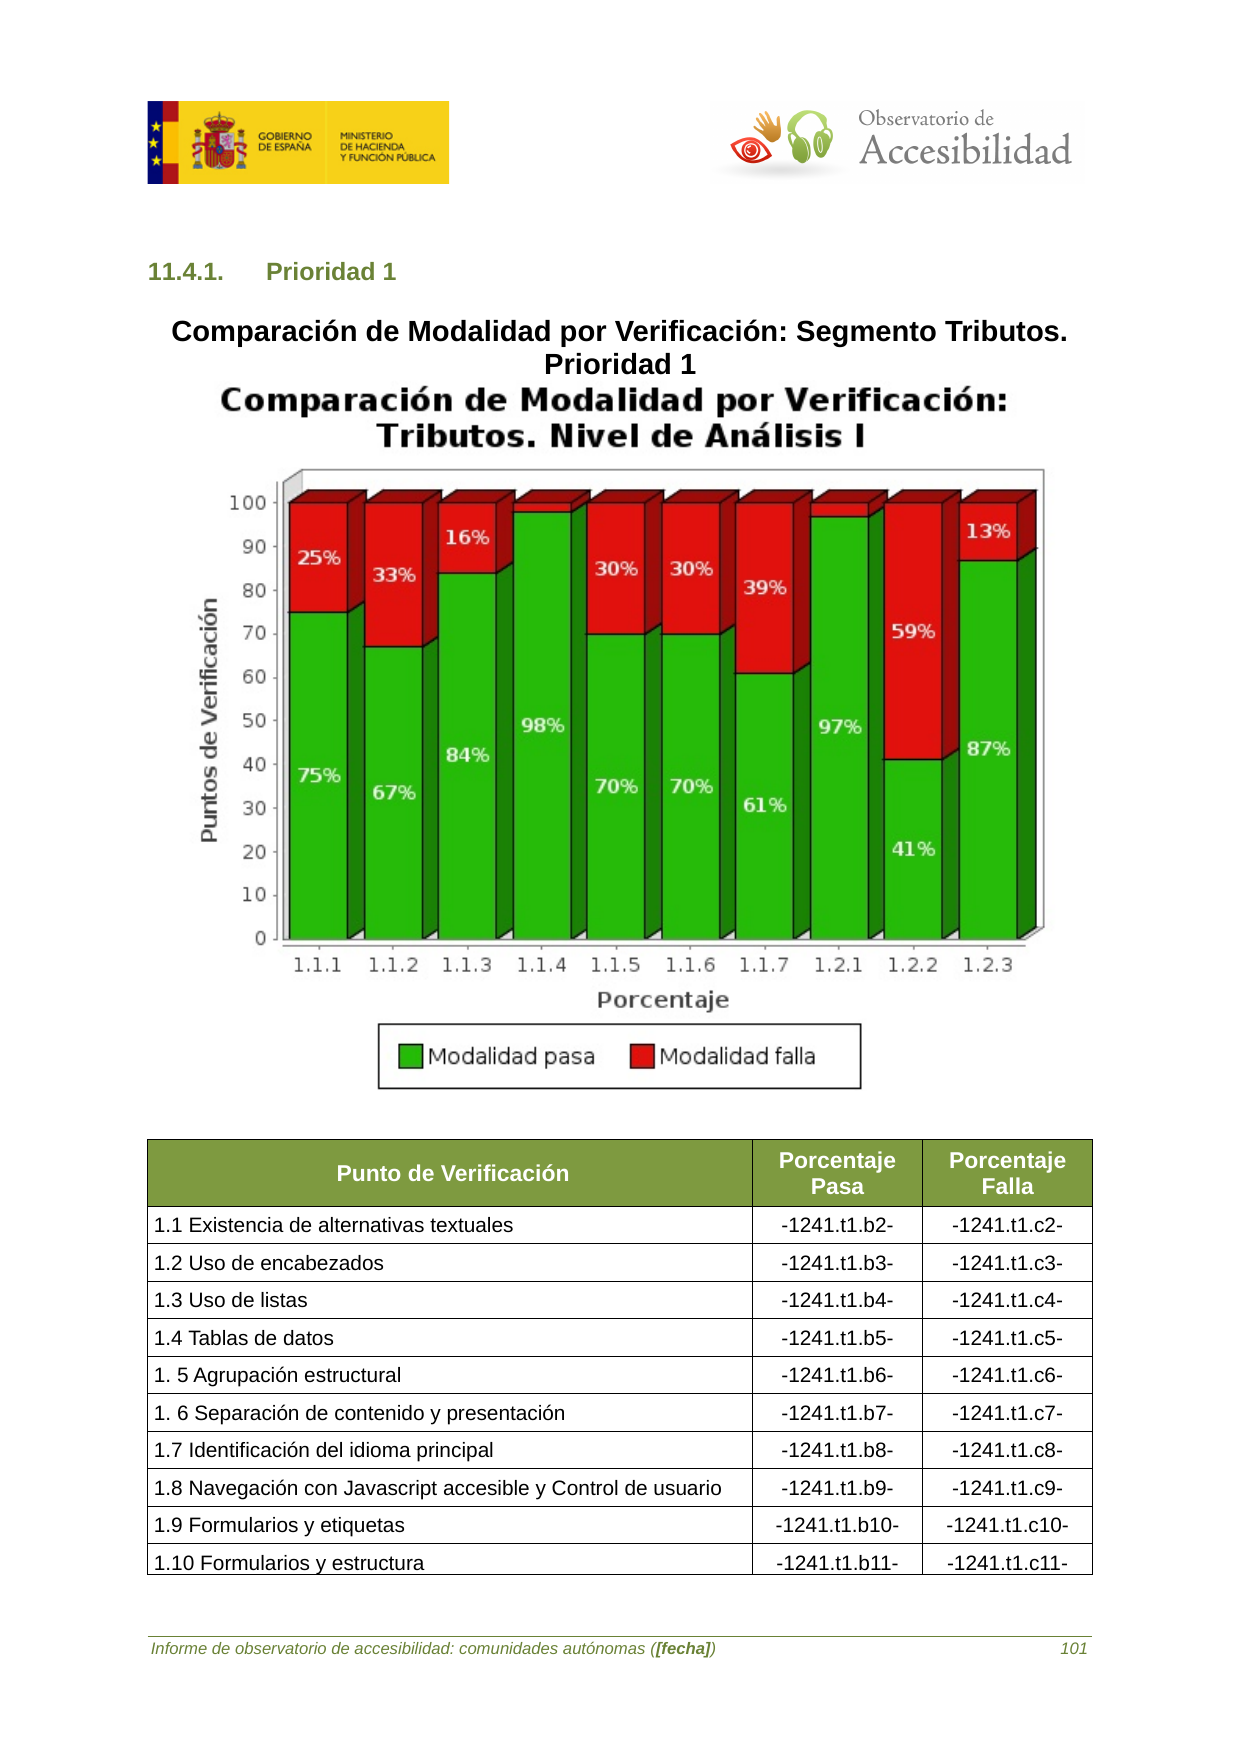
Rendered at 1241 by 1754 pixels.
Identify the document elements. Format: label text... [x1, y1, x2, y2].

picture [710, 101, 1086, 184]
table_cell -1241.t1.b5- [753, 1319, 922, 1356]
table_cell -1241.t1.b10- [753, 1507, 922, 1543]
table_cell 1.10 Formularios y estructura [148, 1544, 752, 1574]
table_cell -1241.t1.c9- [923, 1469, 1092, 1506]
picture [147, 101, 450, 184]
table_cell 1. 5 Agrupación estructural [148, 1357, 752, 1393]
table_header Porcentaje Falla [923, 1140, 1092, 1206]
table_cell -1241.t1.c5- [923, 1319, 1092, 1356]
table_cell -1241.t1.c11- [923, 1544, 1092, 1574]
table_cell -1241.t1.b6- [753, 1357, 922, 1393]
table_cell -1241.t1.c4- [923, 1282, 1092, 1318]
table_cell 1.3 Uso de listas [148, 1282, 752, 1318]
table_header Porcentaje Pasa [753, 1140, 922, 1206]
table_cell -1241.t1.c3- [923, 1244, 1092, 1281]
table_cell -1241.t1.b4- [753, 1282, 922, 1318]
table_cell -1241.t1.c10- [923, 1507, 1092, 1543]
table_cell -1241.t1.b11- [753, 1544, 922, 1574]
table_cell 1.1 Existencia de alternativas textuales [148, 1207, 752, 1243]
table_cell -1241.t1.c2- [923, 1207, 1092, 1243]
table_cell -1241.t1.c8- [923, 1432, 1092, 1468]
subtitle Prioridad 1 [148, 257, 1092, 286]
table_cell -1241.t1.c7- [923, 1394, 1092, 1431]
table_cell -1241.t1.b3- [753, 1244, 922, 1281]
table_cell 1.4 Tablas de datos [148, 1319, 752, 1356]
table_cell 1.8 Navegación con Javascript accesible y Control de usuario [148, 1469, 752, 1506]
table_header Punto de Verificación [148, 1140, 752, 1206]
table_cell -1241.t1.b7- [753, 1394, 922, 1431]
picture [178, 380, 1062, 1091]
text Comparación de Modalidad por Verificación: Segmento Tributos. Prioridad 1 [148, 314, 1092, 381]
table_cell -1241.t1.b8- [753, 1432, 922, 1468]
table_cell -1241.t1.c6- [923, 1357, 1092, 1393]
table_cell -1241.t1.b9- [753, 1469, 922, 1506]
table_cell 1.9 Formularios y etiquetas [148, 1507, 752, 1543]
table_cell 1.7 Identificación del idioma principal [148, 1432, 752, 1468]
table_cell 1. 6 Separación de contenido y presentación [148, 1394, 752, 1431]
table_cell 1.2 Uso de encabezados [148, 1244, 752, 1281]
table_cell -1241.t1.b2- [753, 1207, 922, 1243]
